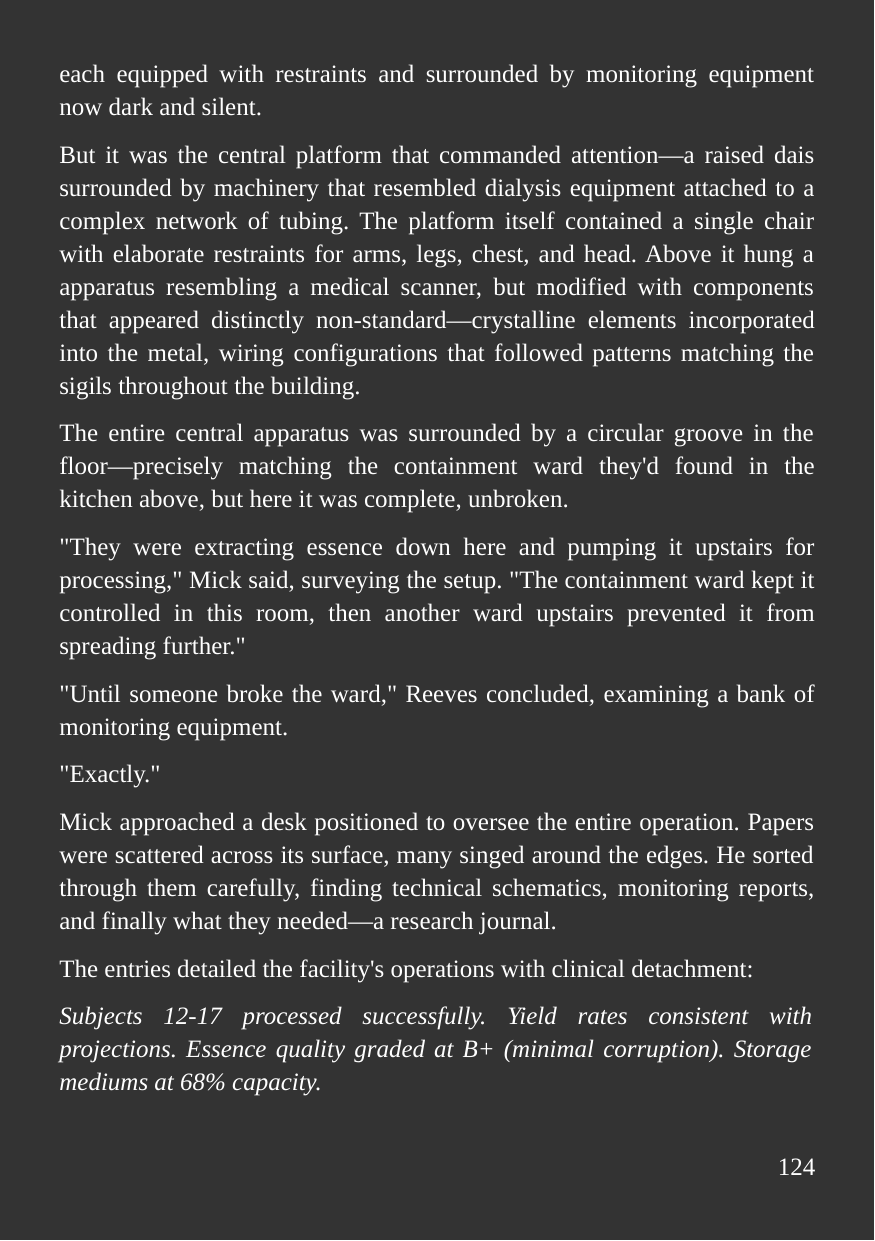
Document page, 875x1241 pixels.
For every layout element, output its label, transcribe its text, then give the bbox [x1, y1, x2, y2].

text "They were extracting essence down here and pumping it upstairs for processing," Mick said, surveying the setup. "The containment ward kept it controlled in this room, then another ward upstairs prevented it from spreading further." [59, 532, 815, 660]
text Mick approached a desk positioned to oversee the entire operation. Papers were scattered across its surface, many singed around the edges. He sorted through them carefully, finding technical schematics, monitoring reports, and finally what they needed—a research journal. [59, 807, 815, 935]
text But it was the central platform that commanded attention—a raised dais surrounded by machinery that resembled dialysis equipment attached to a complex network of tubing. The platform itself contained a single chair with elaborate restraints for arms, legs, chest, and head. Above it hung a apparatus resembling a medical scanner, but modified with components that appeared distinctly non-standard—crystalline elements incorporated into the metal, wiring configurations that followed patterns matching the sigils throughout the building. [59, 140, 815, 399]
text "Until someone broke the ward," Reeves concluded, examining a bank of monitoring equipment. [59, 679, 815, 741]
text "Exactly." [59, 759, 815, 788]
text The entire central apparatus was surrounded by a circular groove in the floor—precisely matching the containment ward they'd found in the kitchen above, but here it was complete, unbroken. [59, 418, 815, 513]
text each equipped with restraints and surrounded by monitoring equipment now dark and silent. [59, 59, 815, 121]
text The entries detailed the facility's operations with clinical detachment: [59, 954, 815, 982]
text Subjects 12-17 processed successfully. Yield rates consistent with projections. Essence quality graded at B+ (minimal corruption). Storage mediums at 68% capacity. [59, 1001, 815, 1096]
